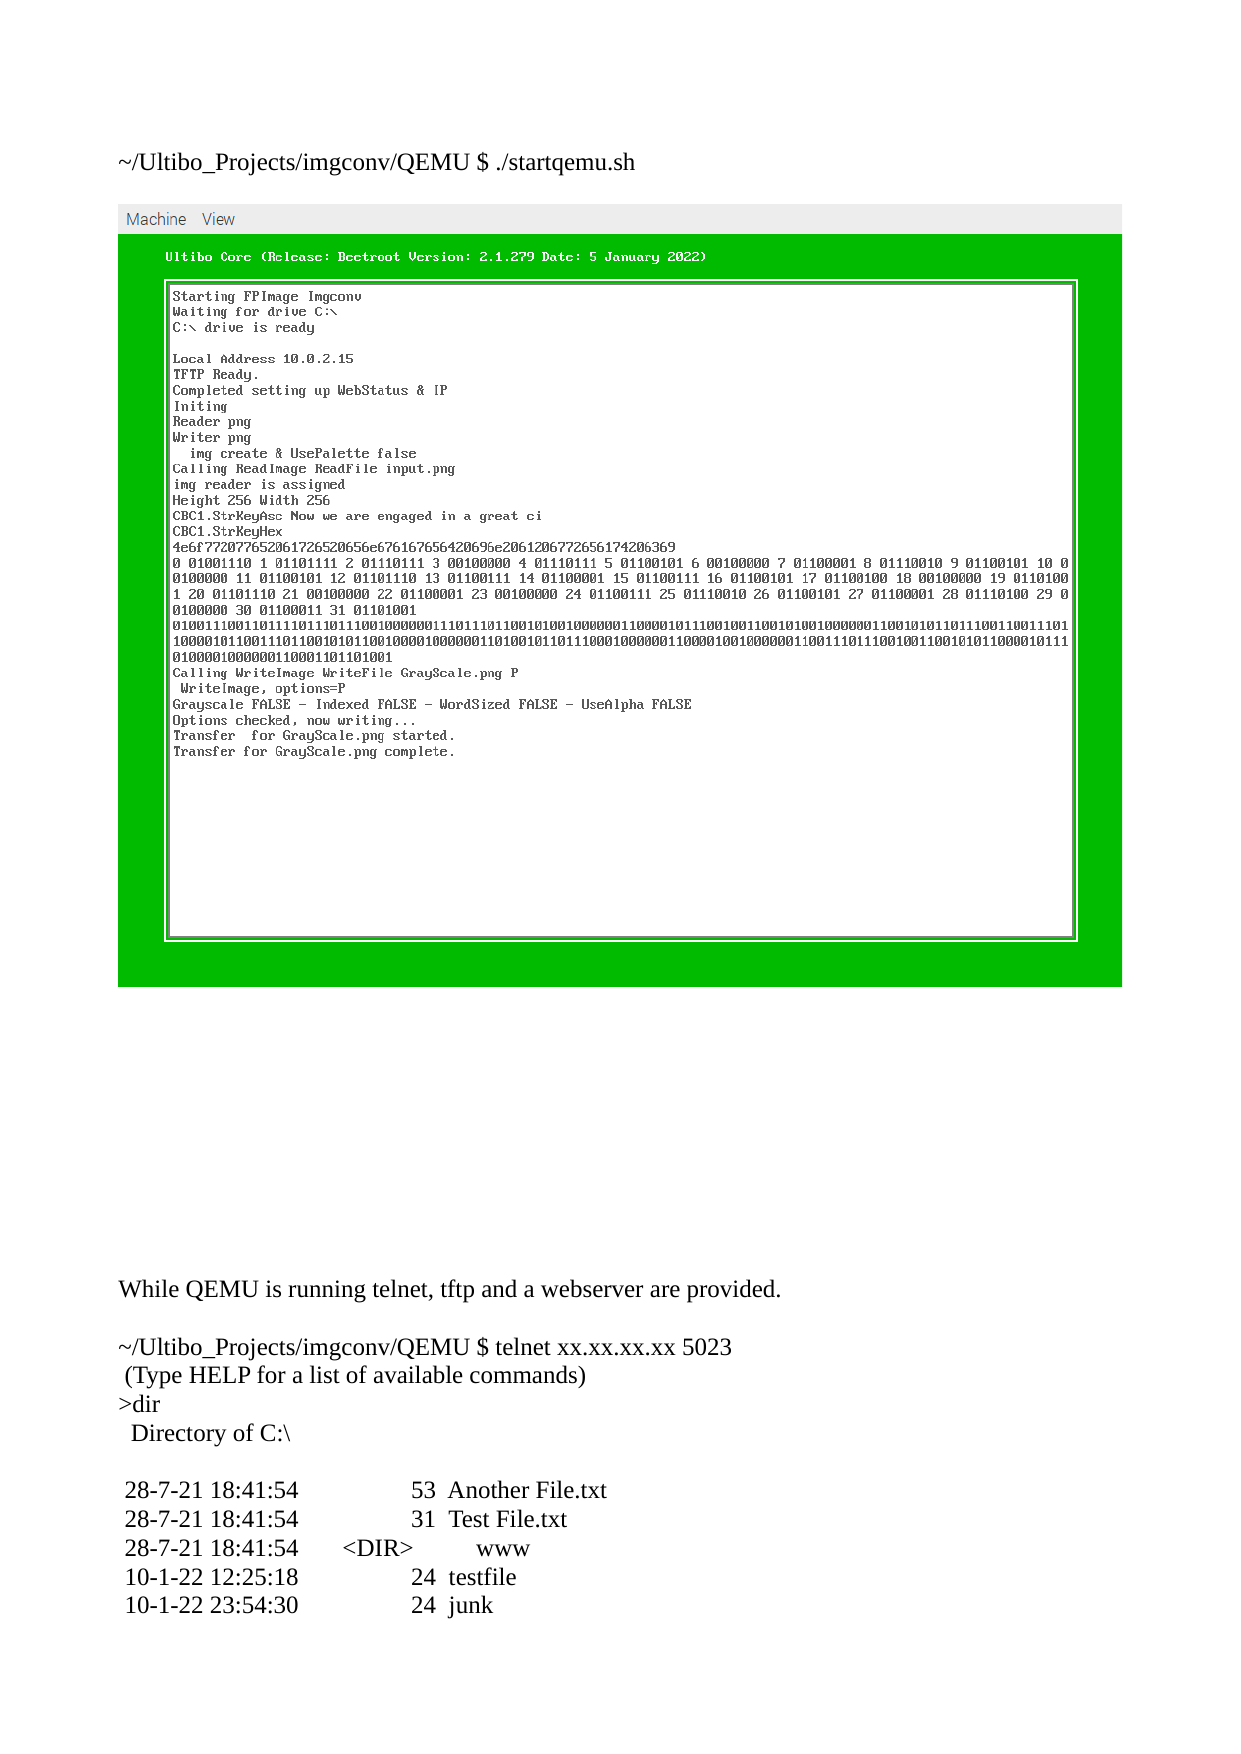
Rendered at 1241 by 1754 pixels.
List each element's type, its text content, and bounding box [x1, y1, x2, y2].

text ~/Ultibo_Projects/imgconv/QEMU $ ./startqemu.sh [118, 147, 1122, 176]
text While QEMU is running telnet, tftp and a webserver are provided. [118, 1274, 1122, 1303]
text 10-1-22 12:25:18 24 testfile [118, 1562, 1122, 1590]
text (Type HELP for a list of available commands) [118, 1360, 1122, 1389]
text 28-7-21 18:41:54 <DIR> www [118, 1533, 1122, 1562]
text Directory of C:\ [118, 1418, 1122, 1447]
text ~/Ultibo_Projects/imgconv/QEMU $ telnet xx.xx.xx.xx 5023 [118, 1332, 1122, 1360]
picture [118, 204, 1123, 987]
text 28-7-21 18:41:54 53 Another File.txt [118, 1475, 1122, 1504]
text 10-1-22 23:54:30 24 junk [118, 1590, 1122, 1619]
text >dir [118, 1389, 1122, 1418]
text 28-7-21 18:41:54 31 Test File.txt [118, 1504, 1122, 1533]
